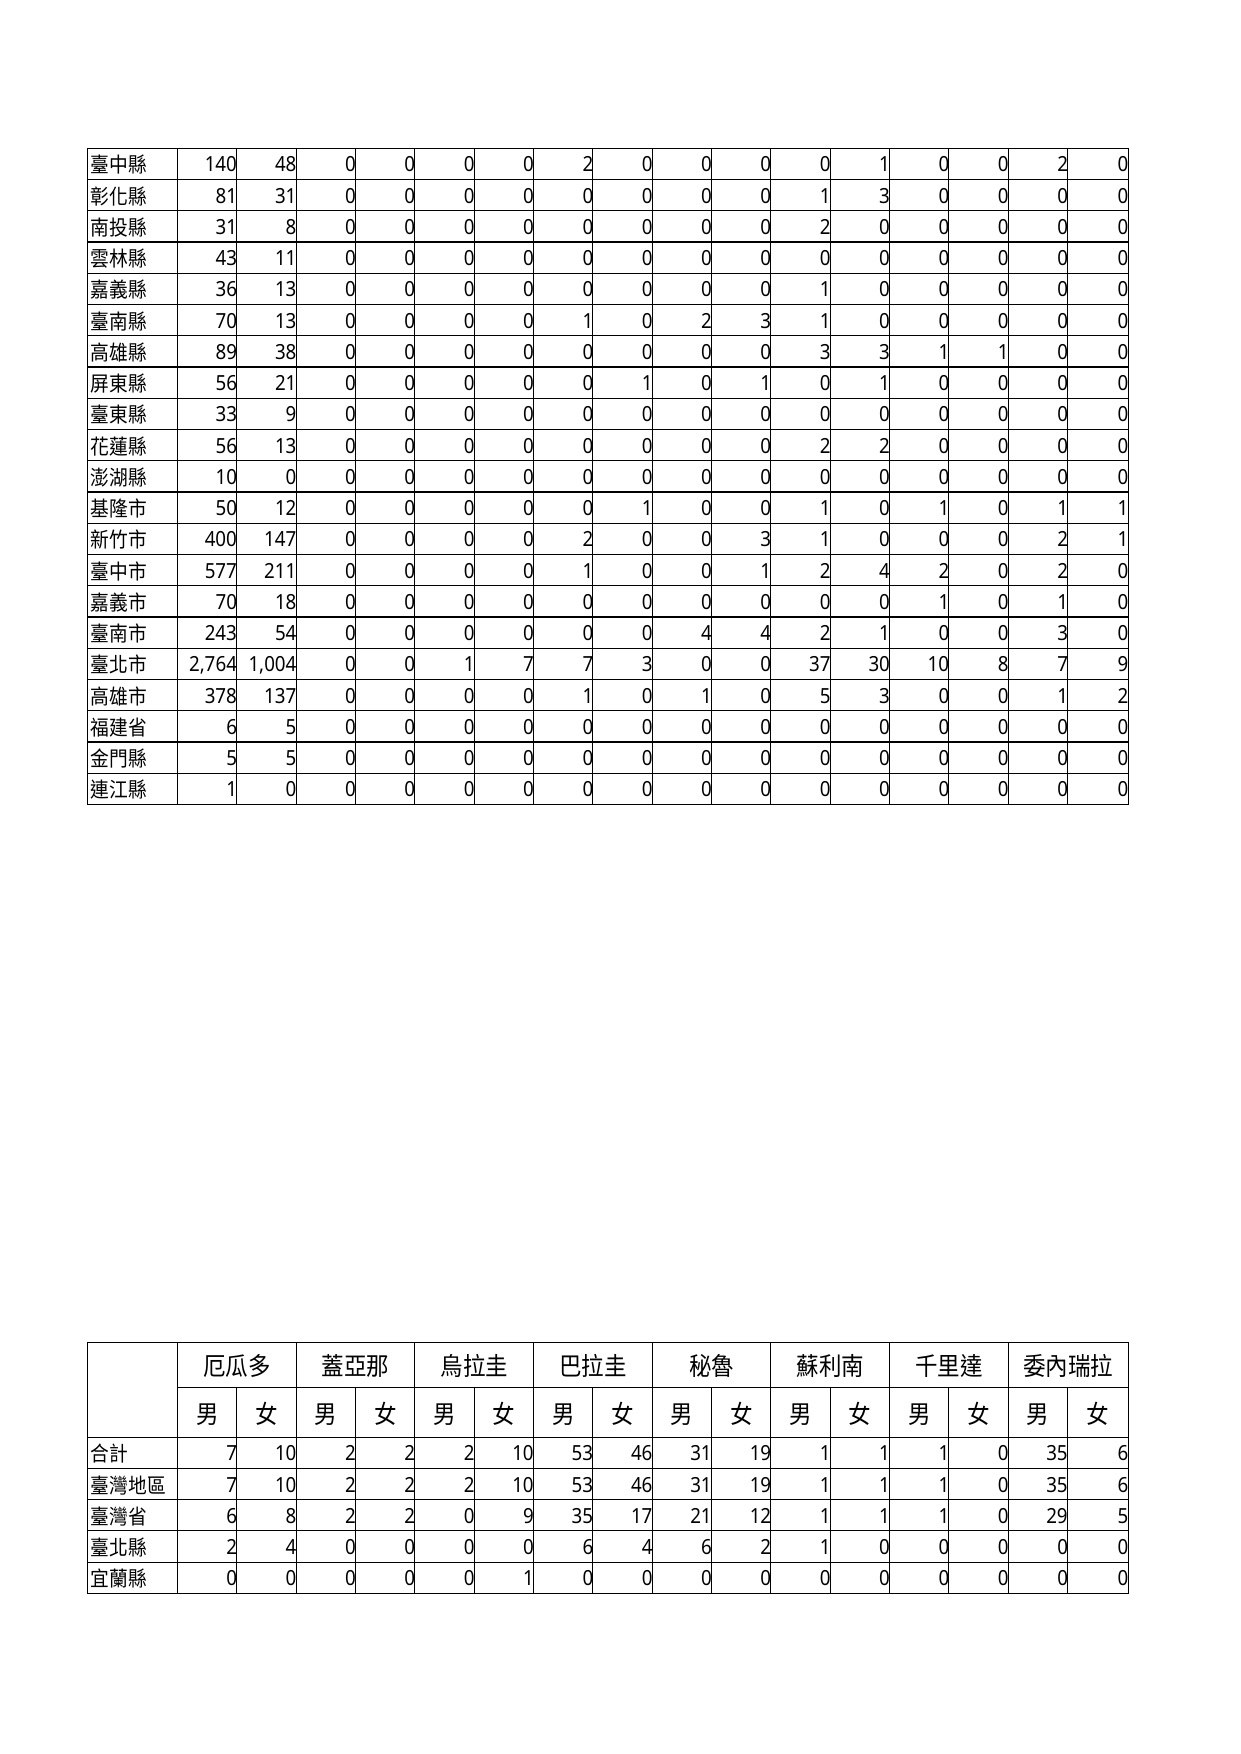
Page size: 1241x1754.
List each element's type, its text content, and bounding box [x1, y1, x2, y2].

table_cell 19 [712, 1438, 770, 1468]
table_cell 男 [771, 1388, 830, 1437]
table_cell 0 [297, 555, 355, 585]
table_cell 0 [949, 524, 1008, 554]
table_cell 1 [1009, 586, 1067, 616]
table_cell 2 [415, 1469, 474, 1499]
table_cell 0 [949, 743, 1008, 773]
table_cell 臺中縣 [88, 149, 177, 179]
table_cell 0 [356, 211, 414, 241]
table_cell 0 [1068, 743, 1128, 773]
table_cell 17 [593, 1500, 652, 1530]
table_cell 0 [949, 493, 1008, 523]
table_cell 0 [475, 336, 533, 366]
table_cell 0 [890, 743, 948, 773]
table_cell 0 [771, 711, 830, 741]
table_cell 21 [653, 1500, 711, 1530]
table_cell 0 [356, 649, 414, 679]
table_cell 0 [1068, 336, 1128, 366]
table_cell 0 [415, 743, 474, 773]
table_cell 0 [475, 211, 533, 241]
table_cell 6 [178, 711, 236, 741]
table_cell 0 [771, 774, 830, 804]
table_cell 0 [712, 680, 770, 710]
table_cell 0 [653, 243, 711, 273]
table_cell 13 [237, 305, 296, 335]
table_cell 臺中市 [88, 555, 177, 585]
table_cell 2 [1009, 555, 1067, 585]
table_cell 0 [831, 461, 889, 491]
table_cell 0 [475, 774, 533, 804]
table_cell 11 [237, 243, 296, 273]
table_cell 9 [1068, 649, 1128, 679]
table_cell 0 [831, 524, 889, 554]
table_cell 1 [771, 305, 830, 335]
table_cell 21 [237, 368, 296, 398]
table_cell 男 [890, 1388, 948, 1437]
table_cell 0 [890, 149, 948, 179]
table_cell 7 [534, 649, 592, 679]
table_cell 243 [178, 618, 236, 648]
table_cell 南投縣 [88, 211, 177, 241]
table_cell 0 [890, 430, 948, 460]
table_cell 0 [771, 1563, 830, 1593]
table_cell 7 [178, 1438, 236, 1468]
table_cell 0 [475, 711, 533, 741]
table_cell 0 [712, 430, 770, 460]
table_cell 2 [1009, 149, 1067, 179]
table_cell 36 [178, 274, 236, 304]
table_cell 2 [178, 1531, 236, 1562]
table_cell 0 [593, 680, 652, 710]
table_header 秘魯 [653, 1343, 770, 1387]
table_cell 0 [890, 461, 948, 491]
table_cell 0 [297, 680, 355, 710]
table_cell 0 [712, 274, 770, 304]
table_cell 0 [534, 743, 592, 773]
table_cell 0 [534, 243, 592, 273]
table_cell 0 [890, 243, 948, 273]
table_cell 0 [415, 336, 474, 366]
table_cell 0 [949, 430, 1008, 460]
table_cell 2 [356, 1469, 414, 1499]
table_cell 3 [1009, 618, 1067, 648]
table_cell 0 [712, 743, 770, 773]
table_cell 合計 [88, 1438, 177, 1468]
table_cell 2 [890, 555, 948, 585]
table_cell 6 [178, 1500, 236, 1530]
table_cell 0 [415, 586, 474, 616]
table_cell 7 [178, 1469, 236, 1499]
table_cell 0 [297, 211, 355, 241]
table_cell 0 [949, 586, 1008, 616]
table_cell 0 [415, 1563, 474, 1593]
table_cell 0 [593, 555, 652, 585]
table_cell 1 [890, 1438, 948, 1468]
table_cell 0 [949, 305, 1008, 335]
table_cell 70 [178, 305, 236, 335]
table_cell 0 [297, 743, 355, 773]
table_cell 0 [1009, 774, 1067, 804]
table_cell 0 [534, 368, 592, 398]
table_cell 0 [949, 1469, 1008, 1499]
table_cell 0 [297, 493, 355, 523]
table_cell 0 [1068, 274, 1128, 304]
table_cell 0 [297, 649, 355, 679]
table_cell 1 [1009, 680, 1067, 710]
table_cell 女 [712, 1388, 770, 1437]
table_cell 0 [1068, 399, 1128, 429]
table_cell 0 [1068, 555, 1128, 585]
table_cell 0 [297, 1563, 355, 1593]
table_cell 臺南市 [88, 618, 177, 648]
table_cell 6 [1068, 1438, 1128, 1468]
table_cell 嘉義市 [88, 586, 177, 616]
table_cell 10 [475, 1438, 533, 1468]
table_cell 0 [949, 1500, 1008, 1530]
table_cell 0 [949, 243, 1008, 273]
table_cell 1 [831, 1469, 889, 1499]
table_cell 0 [831, 586, 889, 616]
table_cell 0 [356, 680, 414, 710]
table_cell 53 [534, 1438, 592, 1468]
table_cell 2 [712, 1531, 770, 1562]
table_cell 1 [415, 649, 474, 679]
table_cell 1 [831, 368, 889, 398]
table_cell 1 [831, 149, 889, 179]
table_cell 9 [475, 1500, 533, 1530]
table_cell 0 [356, 524, 414, 554]
table_cell 0 [1068, 305, 1128, 335]
table_cell 0 [356, 493, 414, 523]
table_cell 0 [653, 399, 711, 429]
table_cell 48 [237, 149, 296, 179]
table_cell 0 [415, 211, 474, 241]
table_cell 0 [712, 461, 770, 491]
table_cell 0 [1009, 399, 1067, 429]
table_cell 0 [949, 1563, 1008, 1593]
table_cell 臺南縣 [88, 305, 177, 335]
table_cell 1 [1068, 493, 1128, 523]
table_cell 0 [1068, 149, 1128, 179]
table_cell 0 [297, 368, 355, 398]
table_cell 0 [475, 618, 533, 648]
table_cell 0 [1009, 336, 1067, 366]
table_cell 7 [1009, 649, 1067, 679]
table_cell 嘉義縣 [88, 274, 177, 304]
table_cell 8 [237, 1500, 296, 1530]
table_cell 2 [831, 430, 889, 460]
table_cell 2 [534, 524, 592, 554]
table_header 巴拉圭 [534, 1343, 652, 1387]
table_cell 2 [1068, 680, 1128, 710]
table_cell 1 [712, 555, 770, 585]
table_cell 2 [653, 305, 711, 335]
table_cell 男 [534, 1388, 592, 1437]
table_cell 1 [890, 336, 948, 366]
table_cell 31 [653, 1438, 711, 1468]
table_cell 0 [949, 1531, 1008, 1562]
table_cell 0 [890, 368, 948, 398]
table_cell 女 [475, 1388, 533, 1437]
table_cell 0 [653, 493, 711, 523]
table_cell 0 [831, 274, 889, 304]
table_cell 1 [593, 368, 652, 398]
table_cell 0 [475, 399, 533, 429]
table_cell 男 [1009, 1388, 1067, 1437]
table_cell 0 [653, 211, 711, 241]
table_cell 屏東縣 [88, 368, 177, 398]
table_cell 0 [771, 368, 830, 398]
table_cell 0 [712, 774, 770, 804]
table_cell 3 [831, 180, 889, 210]
table_cell 10 [178, 461, 236, 491]
table_cell 35 [534, 1500, 592, 1530]
table_cell 0 [771, 461, 830, 491]
table_cell 31 [178, 211, 236, 241]
table_cell 0 [949, 180, 1008, 210]
table_cell 0 [415, 1500, 474, 1530]
table_cell 0 [534, 618, 592, 648]
table_cell 1 [712, 368, 770, 398]
table_cell 0 [653, 711, 711, 741]
table_cell 女 [831, 1388, 889, 1437]
table_cell 1 [890, 1469, 948, 1499]
table_cell 7 [475, 649, 533, 679]
table_cell 2 [297, 1469, 355, 1499]
table_cell 0 [1009, 180, 1067, 210]
table_cell 0 [534, 586, 592, 616]
table_cell 0 [593, 711, 652, 741]
table_cell 0 [297, 524, 355, 554]
table_cell 0 [297, 243, 355, 273]
table_cell 1 [178, 774, 236, 804]
table_cell 0 [1009, 1563, 1067, 1593]
table_cell 女 [237, 1388, 296, 1437]
table_cell 1 [534, 555, 592, 585]
table_cell 0 [771, 586, 830, 616]
table_cell 12 [712, 1500, 770, 1530]
table_cell 0 [593, 524, 652, 554]
table_cell 0 [653, 274, 711, 304]
table_cell 男 [178, 1388, 236, 1437]
table_cell 0 [890, 711, 948, 741]
table_cell 0 [593, 243, 652, 273]
table_cell 5 [771, 680, 830, 710]
table_cell 女 [593, 1388, 652, 1437]
table_cell 0 [949, 149, 1008, 179]
table_cell 0 [653, 743, 711, 773]
table_cell 0 [771, 743, 830, 773]
table_cell 0 [534, 1563, 592, 1593]
table_cell 81 [178, 180, 236, 210]
table_cell 0 [1068, 1531, 1128, 1562]
table_cell 0 [475, 493, 533, 523]
table_cell 0 [653, 524, 711, 554]
table_cell 0 [415, 493, 474, 523]
table_cell 4 [712, 618, 770, 648]
table_cell 0 [890, 211, 948, 241]
table_cell 577 [178, 555, 236, 585]
table_cell 0 [653, 336, 711, 366]
table_cell 0 [356, 149, 414, 179]
table_cell 5 [178, 743, 236, 773]
table_header 千里達 [890, 1343, 1008, 1387]
table_cell 高雄市 [88, 680, 177, 710]
table_cell 0 [297, 274, 355, 304]
table_cell 3 [771, 336, 830, 366]
table_cell 0 [475, 1531, 533, 1562]
table_cell 0 [831, 1531, 889, 1562]
table_cell 0 [831, 399, 889, 429]
table_cell 10 [237, 1469, 296, 1499]
table_cell 1 [771, 1438, 830, 1468]
table_cell 37 [771, 649, 830, 679]
table_cell 0 [415, 368, 474, 398]
table_cell 2 [771, 211, 830, 241]
table_cell 18 [237, 586, 296, 616]
table_cell 0 [593, 274, 652, 304]
table_cell 0 [534, 430, 592, 460]
table_cell 35 [1009, 1438, 1067, 1468]
table_cell 0 [831, 243, 889, 273]
table_cell 0 [1009, 743, 1067, 773]
table_cell 70 [178, 586, 236, 616]
table_cell 0 [1009, 305, 1067, 335]
table_cell 19 [712, 1469, 770, 1499]
table_cell 0 [831, 1563, 889, 1593]
table_cell 31 [653, 1469, 711, 1499]
table_cell 3 [831, 680, 889, 710]
table_header 厄瓜多 [178, 1343, 296, 1387]
table_cell 0 [356, 618, 414, 648]
table_cell 9 [237, 399, 296, 429]
table_cell 宜蘭縣 [88, 1563, 177, 1593]
table_cell 0 [1068, 368, 1128, 398]
table_cell 0 [297, 711, 355, 741]
table_header 蘇利南 [771, 1343, 889, 1387]
table_cell 0 [653, 555, 711, 585]
table_cell 6 [1068, 1469, 1128, 1499]
table_cell 0 [534, 774, 592, 804]
table_cell 新竹市 [88, 524, 177, 554]
table_cell 400 [178, 524, 236, 554]
table_cell 雲林縣 [88, 243, 177, 273]
table_cell 0 [831, 743, 889, 773]
table_cell 2 [534, 149, 592, 179]
table_cell 0 [475, 274, 533, 304]
table_cell 0 [712, 493, 770, 523]
table_cell 高雄縣 [88, 336, 177, 366]
table_cell 2 [1009, 524, 1067, 554]
table_cell 0 [1068, 1563, 1128, 1593]
table_cell 43 [178, 243, 236, 273]
table_cell 0 [1068, 618, 1128, 648]
table_cell 10 [475, 1469, 533, 1499]
table_cell 0 [356, 368, 414, 398]
table_cell 0 [356, 1563, 414, 1593]
table_cell 0 [237, 774, 296, 804]
table_cell 1 [771, 1469, 830, 1499]
table_cell 0 [1068, 180, 1128, 210]
table_cell 0 [831, 211, 889, 241]
table_cell 0 [1009, 211, 1067, 241]
table_cell 0 [297, 336, 355, 366]
table_cell 0 [415, 618, 474, 648]
table_cell 0 [949, 399, 1008, 429]
table_cell 0 [593, 399, 652, 429]
table_cell 0 [534, 399, 592, 429]
table_cell 4 [593, 1531, 652, 1562]
table_cell 0 [415, 524, 474, 554]
table_cell 0 [653, 180, 711, 210]
table_cell 0 [653, 586, 711, 616]
table_cell 0 [593, 180, 652, 210]
table_cell 0 [356, 243, 414, 273]
table_cell 0 [1009, 243, 1067, 273]
table_cell 3 [712, 305, 770, 335]
table_cell 0 [475, 368, 533, 398]
table_cell 0 [771, 399, 830, 429]
table_cell 10 [890, 649, 948, 679]
table_cell 0 [890, 305, 948, 335]
table_cell 0 [1009, 711, 1067, 741]
table_cell 0 [1068, 461, 1128, 491]
table_cell 花蓮縣 [88, 430, 177, 460]
table_cell 1 [771, 180, 830, 210]
table_cell 0 [178, 1563, 236, 1593]
table_cell 6 [534, 1531, 592, 1562]
table_cell 0 [297, 1531, 355, 1562]
table_cell 0 [890, 1531, 948, 1562]
table_cell 0 [890, 618, 948, 648]
table_cell 0 [415, 711, 474, 741]
table_cell 4 [237, 1531, 296, 1562]
table_cell 0 [949, 274, 1008, 304]
table_cell 0 [297, 305, 355, 335]
table_cell 50 [178, 493, 236, 523]
table_cell 0 [653, 649, 711, 679]
table_cell 147 [237, 524, 296, 554]
table_cell 2,764 [178, 649, 236, 679]
table_cell 4 [831, 555, 889, 585]
table_cell 0 [297, 461, 355, 491]
table_cell 0 [237, 1563, 296, 1593]
table_cell 38 [237, 336, 296, 366]
table_cell 30 [831, 649, 889, 679]
table_cell 1 [534, 680, 592, 710]
table_cell 臺北縣 [88, 1531, 177, 1562]
table_cell 女 [949, 1388, 1008, 1437]
table_cell 0 [1009, 1531, 1067, 1562]
table_cell 0 [356, 180, 414, 210]
table_cell 56 [178, 368, 236, 398]
table_cell 46 [593, 1469, 652, 1499]
table_cell 臺灣地區 [88, 1469, 177, 1499]
table_cell 0 [831, 305, 889, 335]
table_cell 1 [890, 586, 948, 616]
table_cell 0 [949, 680, 1008, 710]
table_cell 0 [1009, 274, 1067, 304]
table_cell 1 [890, 493, 948, 523]
table_cell 1 [771, 1500, 830, 1530]
table_cell 0 [712, 243, 770, 273]
table_cell 0 [475, 243, 533, 273]
table_cell 0 [534, 274, 592, 304]
table_cell 140 [178, 149, 236, 179]
table_cell 男 [653, 1388, 711, 1437]
table_cell 0 [415, 461, 474, 491]
table_cell 0 [237, 461, 296, 491]
table_cell 0 [593, 461, 652, 491]
table_cell 3 [712, 524, 770, 554]
table_cell 1 [771, 274, 830, 304]
table_header 委內瑞拉 [1009, 1343, 1128, 1387]
table_cell 13 [237, 274, 296, 304]
table_cell 臺灣省 [88, 1500, 177, 1530]
table_cell 0 [356, 305, 414, 335]
table_cell 0 [831, 493, 889, 523]
table_cell 2 [356, 1438, 414, 1468]
table_cell 0 [475, 680, 533, 710]
table_cell 0 [712, 399, 770, 429]
table_cell 0 [475, 555, 533, 585]
table_cell 0 [1009, 368, 1067, 398]
table_cell 1 [890, 1500, 948, 1530]
table_cell 5 [237, 743, 296, 773]
table_cell 0 [475, 149, 533, 179]
table_cell 53 [534, 1469, 592, 1499]
table_cell 3 [831, 336, 889, 366]
table_cell 0 [297, 149, 355, 179]
table_cell 2 [297, 1438, 355, 1468]
table_cell 0 [415, 305, 474, 335]
table_cell 1 [475, 1563, 533, 1593]
table_cell 0 [1009, 461, 1067, 491]
table_cell 0 [297, 586, 355, 616]
table_cell 1,004 [237, 649, 296, 679]
table_cell 0 [712, 649, 770, 679]
table_cell 0 [356, 274, 414, 304]
table_cell 0 [1068, 211, 1128, 241]
table_cell 0 [297, 618, 355, 648]
table_cell 0 [475, 305, 533, 335]
table_cell 0 [534, 180, 592, 210]
table_cell 2 [415, 1438, 474, 1468]
table_cell 0 [534, 493, 592, 523]
table_cell 0 [712, 180, 770, 210]
table_cell 0 [415, 149, 474, 179]
table_cell 0 [949, 618, 1008, 648]
table_cell 0 [356, 711, 414, 741]
table_cell 0 [1068, 586, 1128, 616]
table_cell 金門縣 [88, 743, 177, 773]
table_cell 0 [593, 211, 652, 241]
table_cell 0 [593, 774, 652, 804]
table_cell 0 [831, 774, 889, 804]
table_cell 0 [356, 586, 414, 616]
table_cell 0 [890, 680, 948, 710]
table_cell 0 [415, 180, 474, 210]
table_cell 0 [1009, 430, 1067, 460]
table_cell 46 [593, 1438, 652, 1468]
table_cell 0 [890, 399, 948, 429]
table_cell 0 [534, 211, 592, 241]
table_cell 1 [831, 1438, 889, 1468]
table_cell 0 [356, 336, 414, 366]
table_cell 0 [1068, 243, 1128, 273]
table_cell 臺北市 [88, 649, 177, 679]
table_cell 0 [356, 743, 414, 773]
table_cell 0 [771, 243, 830, 273]
table_cell 1 [771, 1531, 830, 1562]
table_cell 0 [712, 586, 770, 616]
table_cell 54 [237, 618, 296, 648]
table_cell 0 [593, 430, 652, 460]
table_cell 0 [297, 430, 355, 460]
table_cell 0 [593, 336, 652, 366]
table_cell 1 [831, 1500, 889, 1530]
table_header [88, 1343, 177, 1437]
table_cell 0 [415, 430, 474, 460]
table_cell 13 [237, 430, 296, 460]
table_cell 2 [771, 618, 830, 648]
table_cell 0 [356, 399, 414, 429]
table_cell 0 [356, 555, 414, 585]
table_cell 0 [653, 774, 711, 804]
table_cell 0 [890, 1563, 948, 1593]
table_cell 8 [949, 649, 1008, 679]
table_cell 1 [593, 493, 652, 523]
table_cell 0 [356, 1531, 414, 1562]
table_cell 0 [949, 368, 1008, 398]
table_cell 0 [297, 180, 355, 210]
table_cell 0 [712, 149, 770, 179]
table_cell 1 [949, 336, 1008, 366]
table_cell 0 [949, 461, 1008, 491]
table_cell 0 [356, 430, 414, 460]
table_cell 0 [1068, 711, 1128, 741]
table_cell 0 [297, 399, 355, 429]
table_header 烏拉圭 [415, 1343, 533, 1387]
table_cell 89 [178, 336, 236, 366]
table_cell 福建省 [88, 711, 177, 741]
table_cell 0 [653, 430, 711, 460]
table_cell 女 [1068, 1388, 1128, 1437]
table_cell 3 [593, 649, 652, 679]
table_cell 0 [712, 336, 770, 366]
table_cell 彰化縣 [88, 180, 177, 210]
table_cell 0 [712, 211, 770, 241]
table_cell 0 [653, 149, 711, 179]
table_cell 0 [475, 180, 533, 210]
table_cell 0 [890, 774, 948, 804]
table_cell 0 [890, 524, 948, 554]
table_cell 0 [593, 1563, 652, 1593]
table_cell 0 [415, 1531, 474, 1562]
table_cell 0 [949, 211, 1008, 241]
table_cell 0 [949, 1438, 1008, 1468]
table_cell 臺東縣 [88, 399, 177, 429]
table_cell 女 [356, 1388, 414, 1437]
table_cell 1 [534, 305, 592, 335]
table_cell 5 [237, 711, 296, 741]
table_cell 56 [178, 430, 236, 460]
table_cell 澎湖縣 [88, 461, 177, 491]
table_cell 0 [653, 461, 711, 491]
table_cell 0 [712, 711, 770, 741]
table_cell 0 [593, 586, 652, 616]
table_cell 6 [653, 1531, 711, 1562]
table_cell 29 [1009, 1500, 1067, 1530]
table_cell 0 [475, 430, 533, 460]
table_cell 5 [1068, 1500, 1128, 1530]
table_header 蓋亞那 [297, 1343, 414, 1387]
table_cell 0 [356, 774, 414, 804]
table_cell 0 [534, 461, 592, 491]
table_cell 0 [415, 399, 474, 429]
table_cell 0 [831, 711, 889, 741]
table_cell 1 [831, 618, 889, 648]
table_cell 1 [653, 680, 711, 710]
table_cell 0 [890, 274, 948, 304]
table_cell 378 [178, 680, 236, 710]
table_cell 10 [237, 1438, 296, 1468]
table_cell 0 [475, 586, 533, 616]
table_cell 0 [593, 743, 652, 773]
table_cell 0 [712, 1563, 770, 1593]
table_cell 4 [653, 618, 711, 648]
table_cell 0 [475, 524, 533, 554]
table_cell 0 [653, 368, 711, 398]
table_cell 31 [237, 180, 296, 210]
table_cell 0 [653, 1563, 711, 1593]
table_cell 12 [237, 493, 296, 523]
table_cell 0 [949, 711, 1008, 741]
table_cell 0 [949, 774, 1008, 804]
table_cell 0 [890, 180, 948, 210]
table_cell 0 [415, 774, 474, 804]
table_cell 男 [415, 1388, 474, 1437]
table_cell 1 [771, 493, 830, 523]
table_cell 0 [415, 274, 474, 304]
table_cell 0 [415, 243, 474, 273]
table_cell 男 [297, 1388, 355, 1437]
table_cell 0 [475, 461, 533, 491]
table_cell 0 [297, 774, 355, 804]
table_cell 0 [1068, 774, 1128, 804]
table_cell 0 [771, 149, 830, 179]
table_cell 8 [237, 211, 296, 241]
table_cell 0 [593, 305, 652, 335]
table_cell 35 [1009, 1469, 1067, 1499]
table_cell 0 [1068, 430, 1128, 460]
table_cell 211 [237, 555, 296, 585]
table_cell 0 [593, 618, 652, 648]
table_cell 1 [771, 524, 830, 554]
table_cell 1 [1068, 524, 1128, 554]
table_cell 0 [475, 743, 533, 773]
table_cell 137 [237, 680, 296, 710]
table_cell 基隆市 [88, 493, 177, 523]
table_cell 0 [593, 149, 652, 179]
table_cell 1 [1009, 493, 1067, 523]
table_cell 0 [534, 336, 592, 366]
table_cell 2 [771, 555, 830, 585]
table_cell 0 [949, 555, 1008, 585]
table_cell 33 [178, 399, 236, 429]
table_cell 2 [297, 1500, 355, 1530]
table_cell 0 [415, 680, 474, 710]
table_cell 0 [534, 711, 592, 741]
table_cell 0 [356, 461, 414, 491]
table_cell 連江縣 [88, 774, 177, 804]
table_cell 0 [415, 555, 474, 585]
table_cell 2 [356, 1500, 414, 1530]
table_cell 2 [771, 430, 830, 460]
